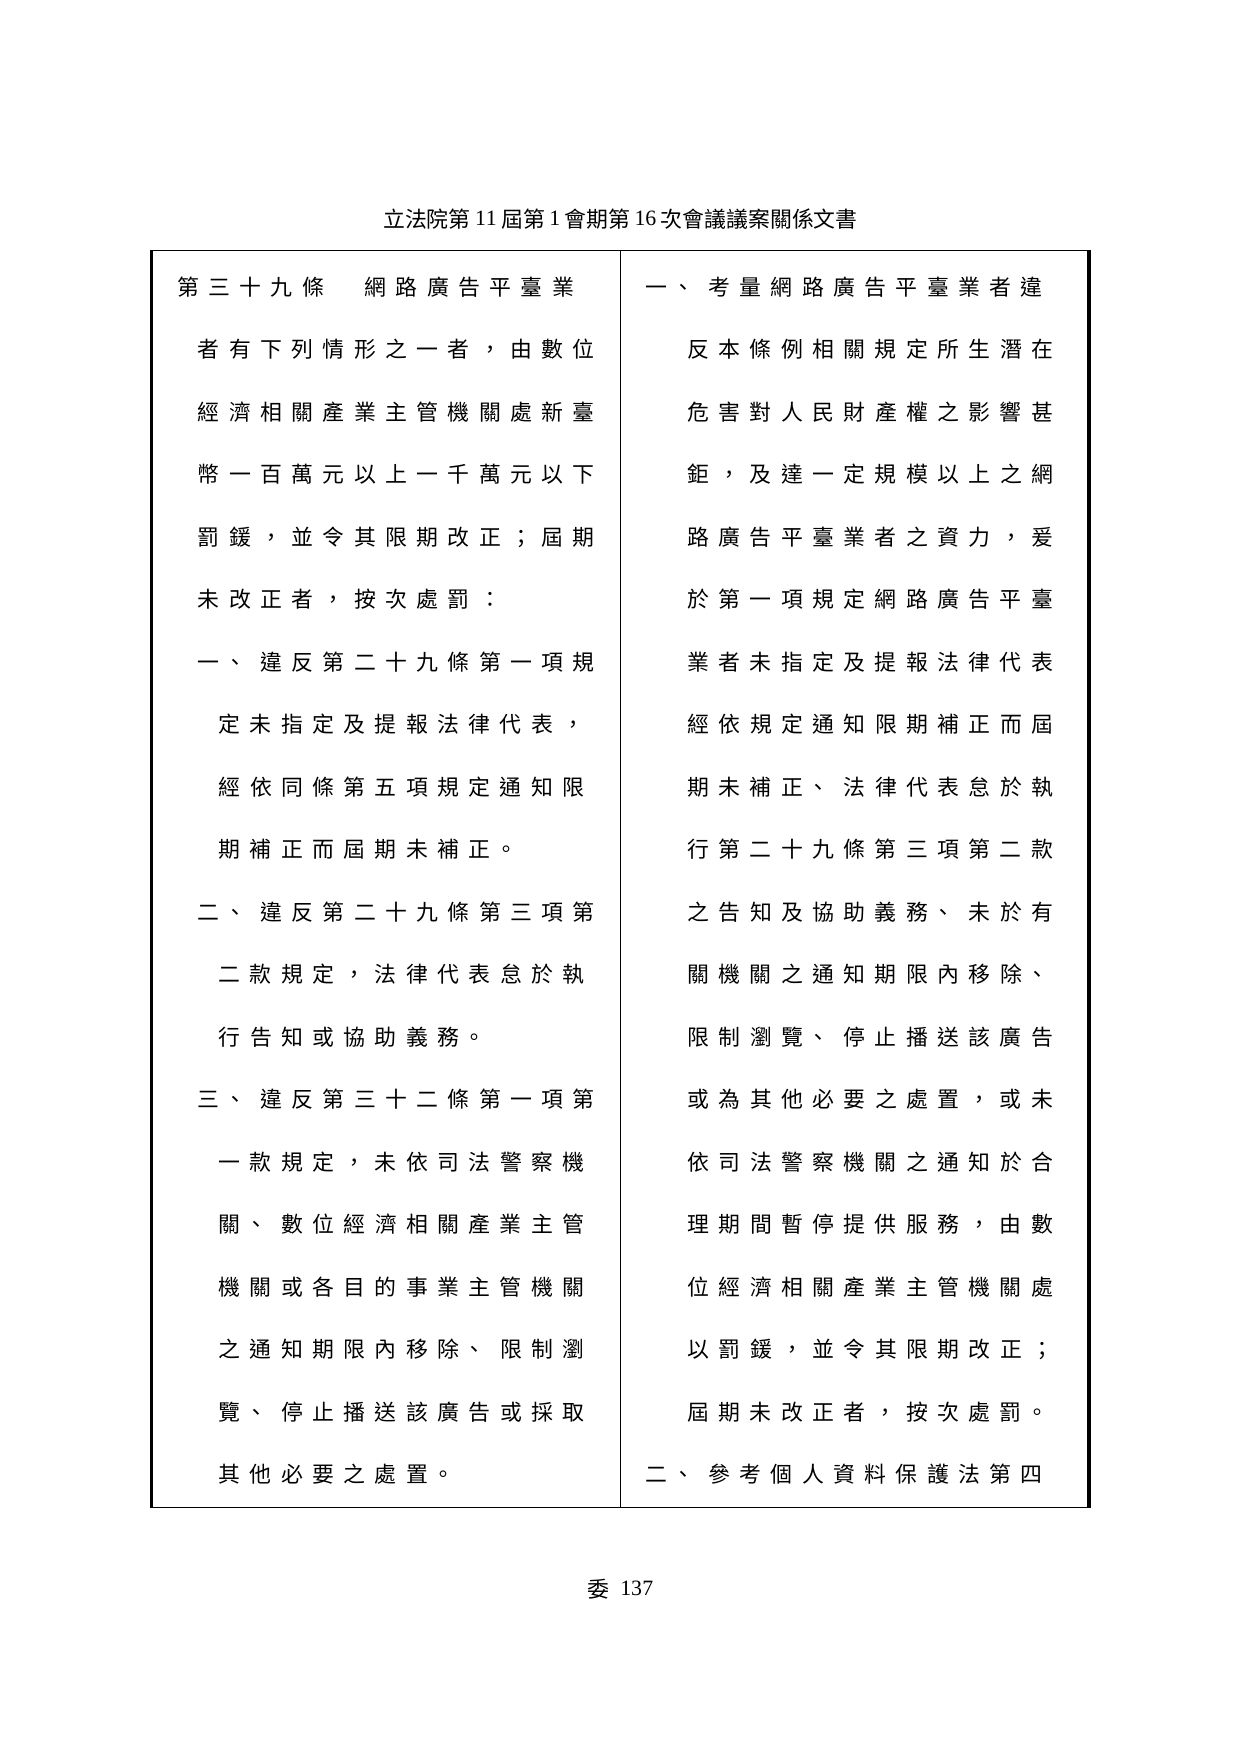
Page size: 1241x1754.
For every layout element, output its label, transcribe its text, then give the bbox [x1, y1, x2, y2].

table_cell 一、考量網路廣告平臺業者違反本條例相關規定所生潛在危害對人民財產權之影響甚鉅，及達一定規模以上之網路廣告平臺業者之資力，爰於第一項規定網路廣告平臺業者未指定及提報法律代表經依規定通知限期補正而屆期未補正、法律代表怠於執行第二十九條第三項第二款之告知及協助義務、未於有關機關之通知期限內移除、限制瀏覽、停止播送該廣告或為其他必要之處置，或未依司法警察機關之通知於合理期間暫停提供服務，由數位經濟相關產業主管機關處以罰鍰，並令其限期改正；屆期未改正者，按次處罰。 二、參考個人資料保護法第四 [621, 251, 1087, 1507]
table_cell 第三十九條 網路廣告平臺業者有下列情形之一者，由數位經濟相關產業主管機關處新臺幣一百萬元以上一千萬元以下罰鍰，並令其限期改正；屆期未改正者，按次處罰： 一、違反第二十九條第一項規定未指定及提報法律代表，經依同條第五項規定通知限期補正而屆期未補正。 二、違反第二十九條第三項第二款規定，法律代表怠於執行告知或協助義務。 三、違反第三十二條第一項第一款規定，未依司法警察機關、數位經濟相關產業主管機關或各目的事業主管機關之通知期限內移除、限制瀏覽、停止播送該廣告或採取其他必要之處置。 [153, 251, 620, 1507]
